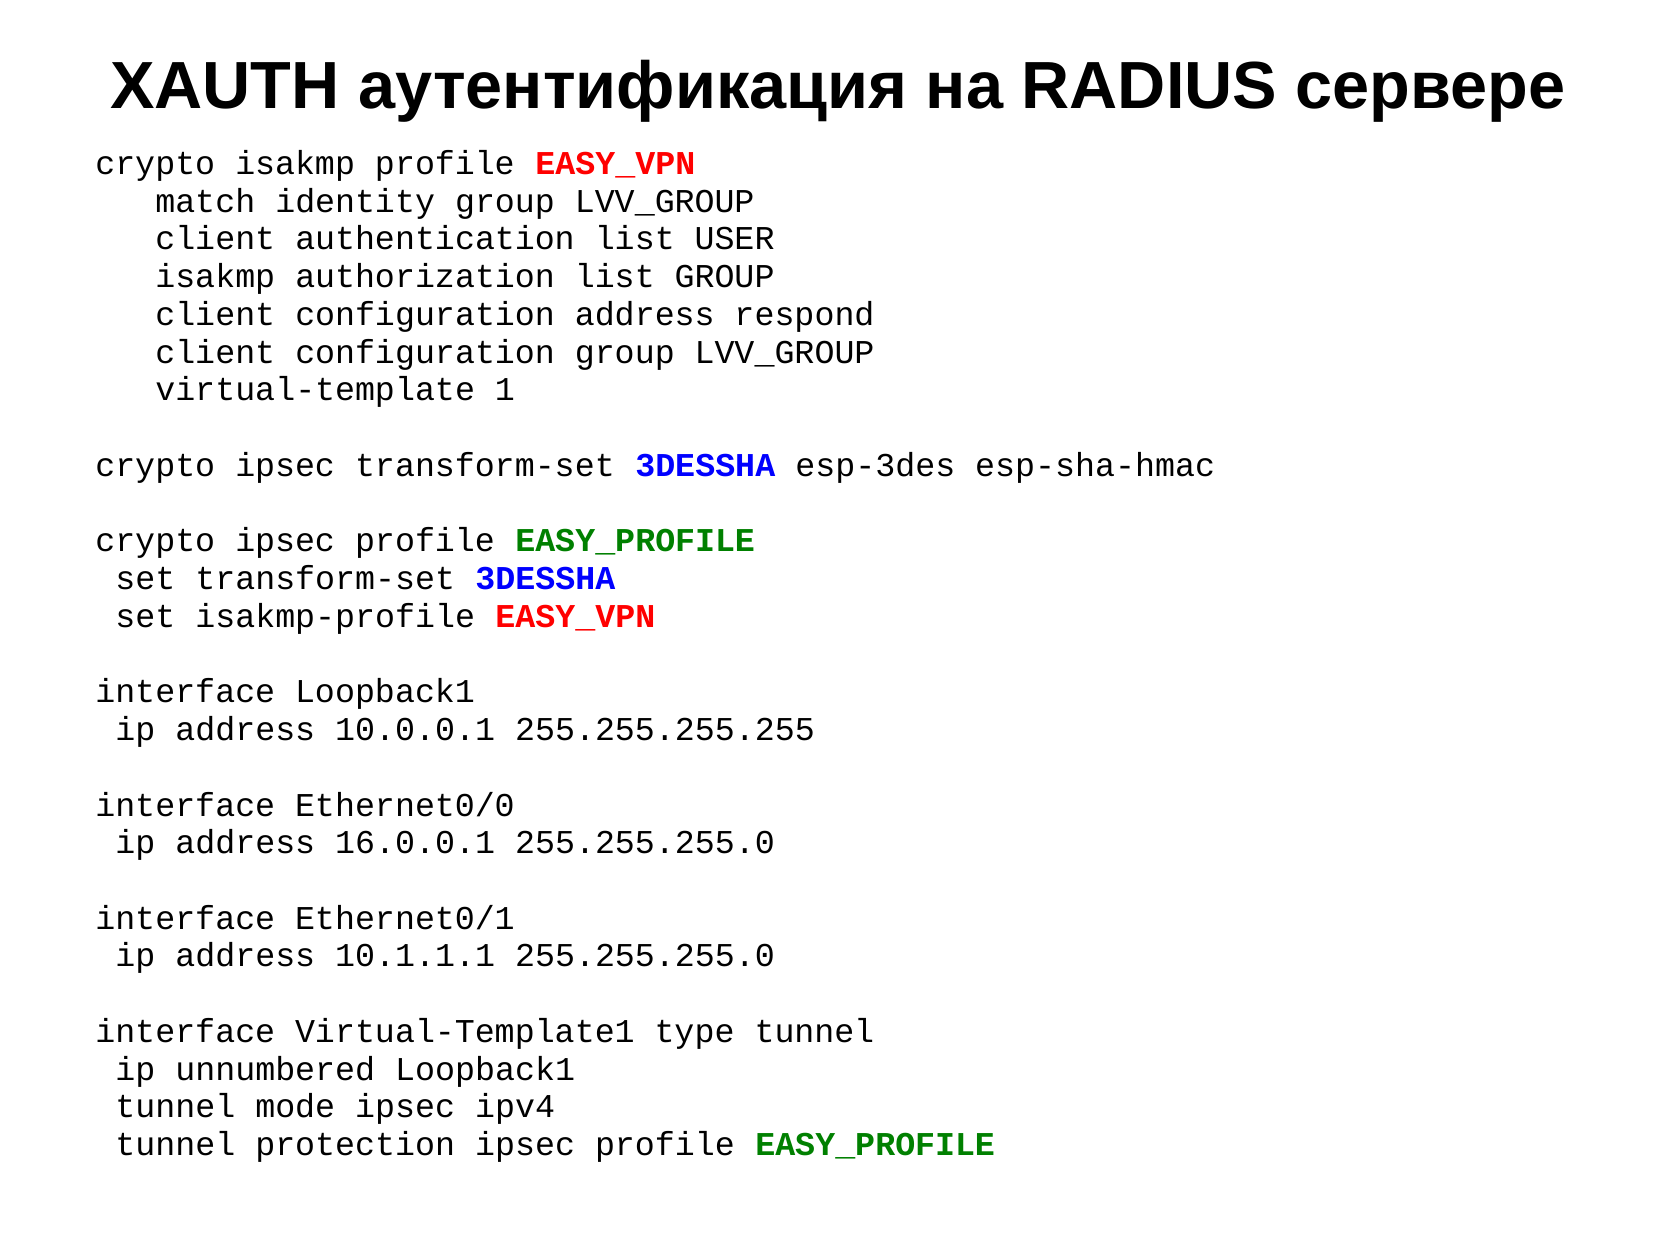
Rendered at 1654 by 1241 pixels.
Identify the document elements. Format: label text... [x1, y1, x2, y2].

list crypto isakmp profile EASY_VPN match identity group LVV_GROUP client authentication list USER isakmp authorization list GROUP client configuration address respond client configuration group LVV_GROUP virtual-template 1 crypto ipsec transform-set 3DESSHA esp-3des esp-sha-hmac crypto ipsec profile EASY_PROFILE set transform-set 3DESSHA set isakmp-profile EASY_VPN interface Loopback1 ip address 10.0.0.1 255.255.255.255 interface Ethernet0/0 ip address 16.0.0.1 255.255.255.0 interface Ethernet0/1 ip address 10.1.1.1 255.255.255.0 interface Virtual-Template1 type tunnel ip unnumbered Loopback1 tunnel mode ipsec ipv4 tunnel protection ipsec profile EASY_PROFILE [95, 146, 1538, 1213]
text_box XAUTH аутентификация на RADIUS сервере [64, 37, 1613, 130]
